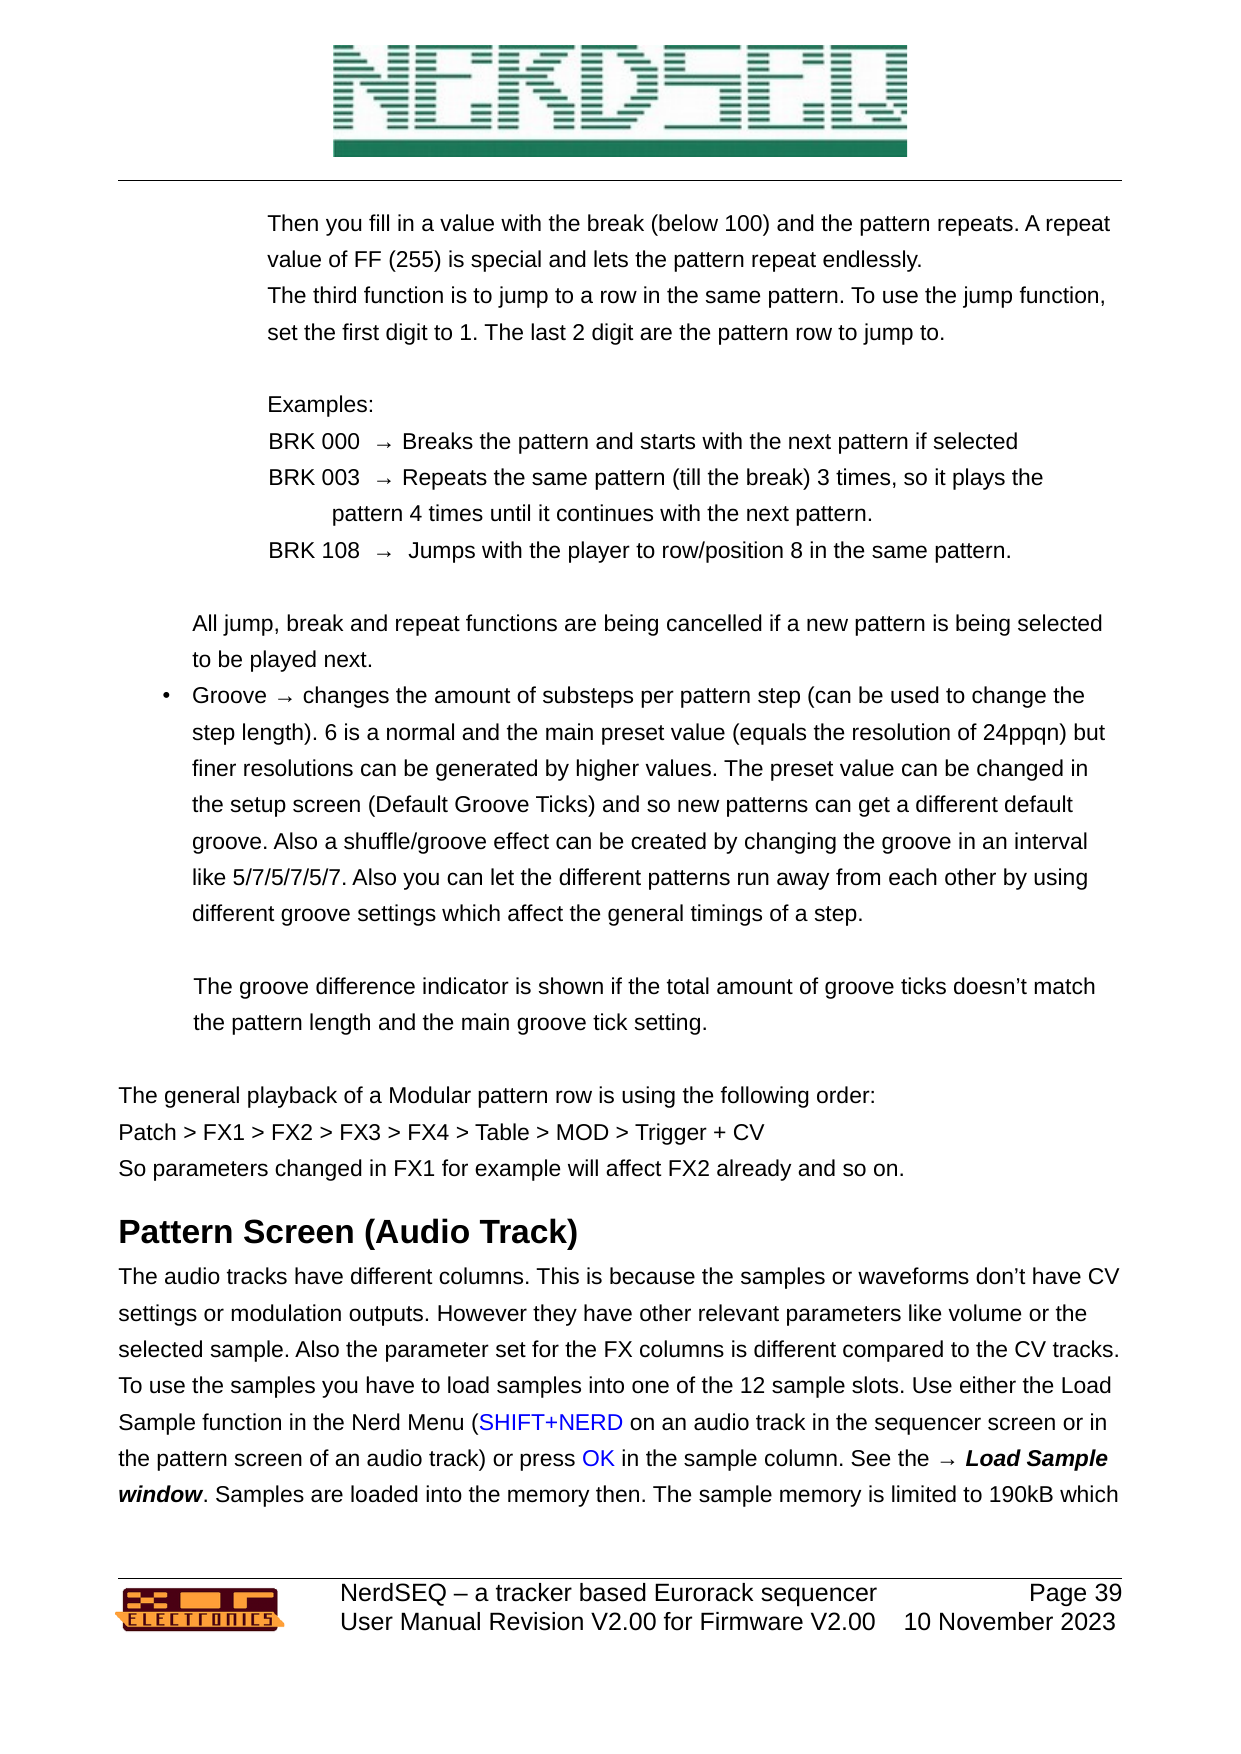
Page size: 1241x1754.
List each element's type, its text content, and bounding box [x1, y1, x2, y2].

text So parameters changed in FX1 for example will affect FX2 already and so on. [118, 1155, 1122, 1181]
text The general playback of a Modular pattern row is using the following order: [118, 1082, 1122, 1108]
text The audio tracks have different columns. This is because the samples or waveforms don’t have CV settings or modulation outputs. However they have other relevant parameters like volume or the selected sample. Also the parameter set for the FX columns is different compared to the CV tracks. [118, 1263, 1122, 1362]
text BRK 003 → Repeats the same pattern (till the break) 3 times, so it plays the pattern 4 times until it continues with the next pattern. [192, 464, 1122, 527]
list Examples: [229, 391, 1122, 418]
list Groove → changes the amount of substeps per pattern step (can be used to change the step length). 6 is a normal and the main preset value (equals the resolution of 24ppqn) but finer resolutions can be generated by higher values. The preset value can be changed in the setup screen (Default Groove Ticks) and so new patterns can get a different default groove. Also a shuffle/groove effect can be created by changing the groove in an interval like 5/7/5/7/5/7. Also you can let the different patterns run away from each other by using different groove settings which affect the general timings of a step. [162, 682, 1122, 927]
text The groove difference indicator is shown if the total amount of groove ticks doesn’t match the pattern length and the main groove tick setting. [118, 973, 1122, 1036]
subtitle Pattern Screen (Audio Track) [118, 1212, 1122, 1251]
picture [115, 1584, 285, 1634]
text All jump, break and repeat functions are being cancelled if a new pattern is being selected to be played next. [192, 609, 1122, 672]
list Then you fill in a value with the break (below 100) and the pattern repeats. A repeat value of FF (255) is special and lets the pattern repeat endlessly. [229, 209, 1122, 272]
text BRK 108 → Jumps with the player to row/position 8 in the same pattern. [266, 537, 1122, 563]
text BRK 000 → Breaks the pattern and starts with the next pattern if selected [192, 428, 1122, 454]
list The third function is to jump to a row in the same pattern. To use the jump function, set the first digit to 1. The last 2 digit are the pattern row to jump to. [229, 282, 1122, 345]
text Patch > FX1 > FX2 > FX3 > FX4 > Table > MOD > Trigger + CV [118, 1118, 1122, 1145]
text To use the samples you have to load samples into one of the 12 sample slots. Use either the Load Sample function in the Nerd Menu (SHIFT+NERD on an audio track in the sequencer screen or in the pattern screen of an audio track) or press OK in the sample column. See the → Load Sample window. Samples are loaded into the memory then. The sample memory is limited to 190kB which [118, 1372, 1122, 1508]
picture [333, 45, 908, 157]
